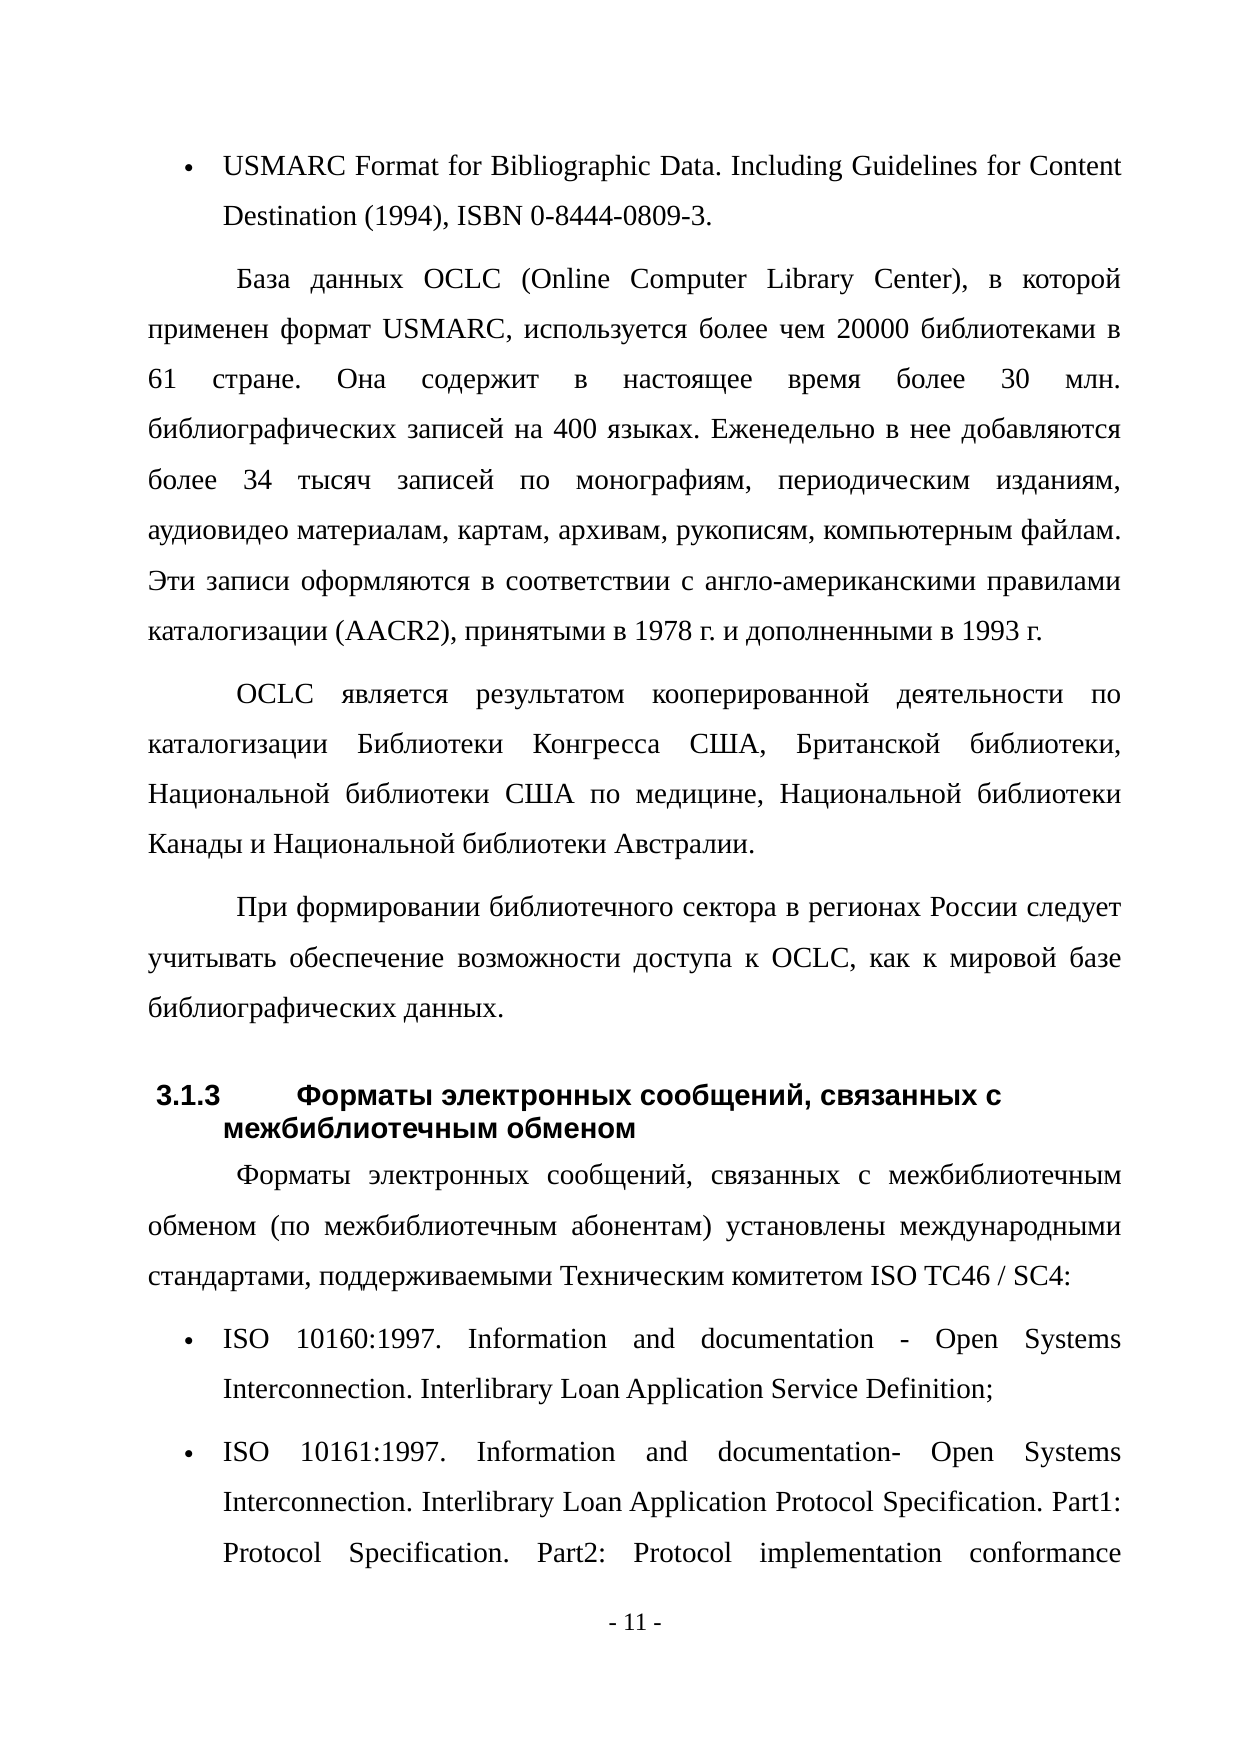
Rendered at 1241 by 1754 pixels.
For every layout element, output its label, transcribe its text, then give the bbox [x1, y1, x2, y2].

list ISO 10160:1997. Information and documentation - Open Systems Interconnection. Interlibrary Loan Application Service Definition; [185, 1321, 1122, 1405]
list USMARC Format for Bibliographic Data. Including Guidelines for Content Destination (1994), ISBN 0-8444-0809-3. [185, 148, 1122, 231]
subtitle Форматы электронных сообщений, связанных с межбиблиотечным обменом [148, 1078, 1122, 1145]
list ISO 10161:1997. Information and documentation- Open Systems Interconnection. Interlibrary Loan Application Protocol Specification. Part1: Protocol Specification. Part2: Protocol implementation conformance [185, 1434, 1122, 1568]
text При формировании библиотечного сектора в регионах России следует учитывать обеспечение возможности доступа к OCLC, как к мировой базе библиографических данных. [148, 889, 1122, 1024]
text База данных OCLC (Online Computer Library Center), в которой применен формат USMARC, используется более чем 20000 библиотеками в 61 стране. Она содержит в настоящее время более 30 млн. библиографических записей на 400 языках. Еженедельно в нее добавляются более 34 тысяч записей по монографиям, периодическим изданиям, аудиовидео материалам, картам, архивам, рукописям, компьютерным файлам. Эти записи оформляются в соответствии с англо-американскими правилами каталогизации (AACR2), принятыми в 1978 г. и дополненными в 1993 г. [148, 261, 1122, 646]
text OCLC является результатом кооперированной деятельности по каталогизации Библиотеки Конгресса США, Британской библиотеки, Национальной библиотеки США по медицине, Национальной библиотеки Канады и Национальной библиотеки Австралии. [148, 676, 1122, 860]
text Форматы электронных сообщений, связанных с межбиблиотечным обменом (по межбиблиотечным абонентам) установлены международными стандартами, поддерживаемыми Техническим комитетом ISO TC46 / SC4: [148, 1157, 1122, 1292]
